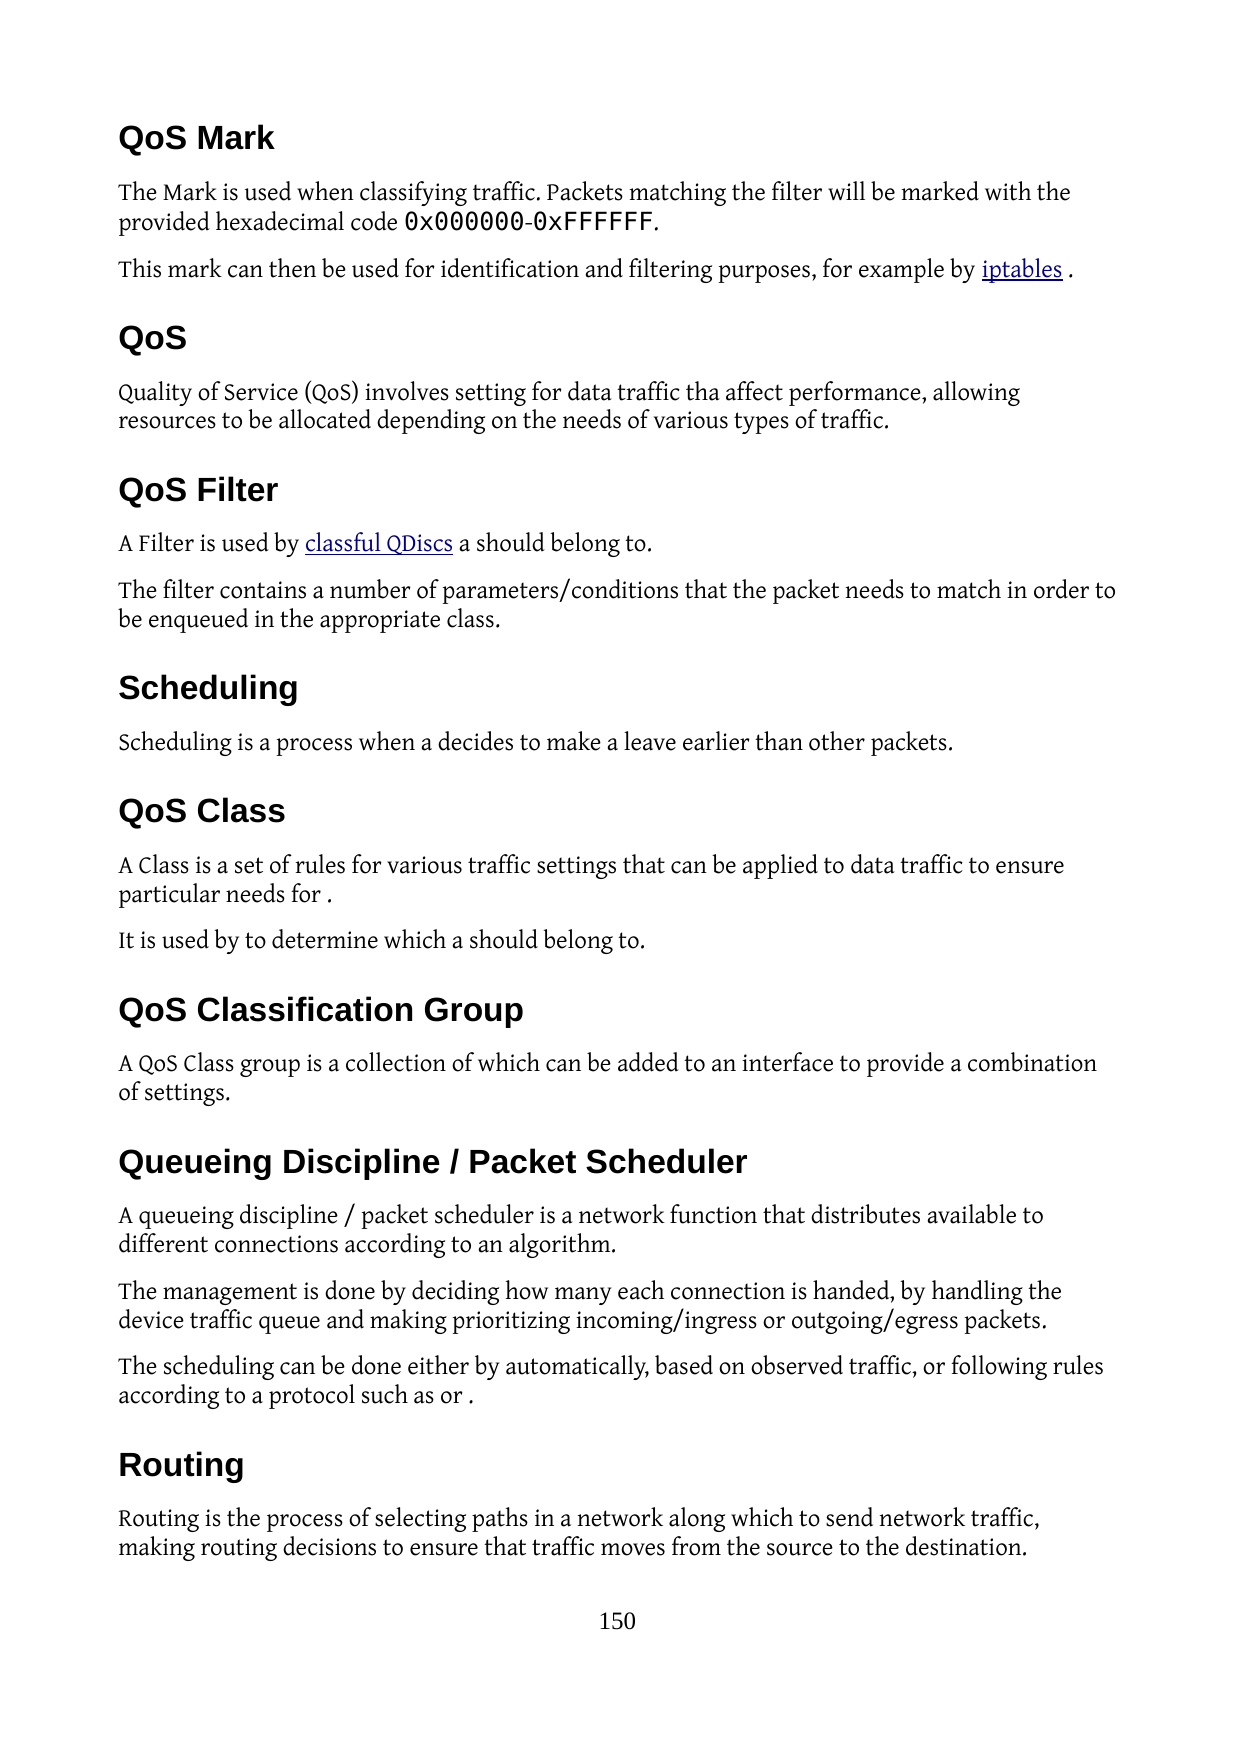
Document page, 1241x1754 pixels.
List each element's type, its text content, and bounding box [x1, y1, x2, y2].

text A Filter is used by classful QDiscs a should belong to. [118, 530, 1122, 559]
subtitle Scheduling [118, 668, 1122, 707]
subtitle QoS Mark [118, 118, 1122, 157]
text A QoS Class group is a collection of which can be added to an interface to provide a combination of settings. [118, 1050, 1122, 1107]
subtitle QoS [118, 318, 1122, 357]
text A queueing discipline / packet scheduler is a network function that distributes available to different connections according to an algorithm. [118, 1202, 1122, 1259]
text It is used by to determine which a should belong to. [118, 927, 1122, 956]
subtitle QoS Filter [118, 470, 1122, 508]
subtitle Routing [118, 1444, 1122, 1483]
text Quality of Service (QoS) involves setting for data traffic tha affect performance, allowing resources to be allocated depending on the needs of various types of traffic. [118, 378, 1122, 436]
text This mark can then be used for identification and filtering purposes, for example by iptables . [118, 255, 1122, 284]
text The scheduling can be done either by automatically, based on observed traffic, or following rules according to a protocol such as or . [118, 1353, 1122, 1411]
text Scheduling is a process when a decides to make a leave earlier than other packets. [118, 728, 1122, 757]
text The management is done by deciding how many each connection is handed, by handling the device traffic queue and making prioritizing incoming/ingress or outgoing/egress packets. [118, 1277, 1122, 1335]
subtitle QoS Class [118, 791, 1122, 830]
subtitle QoS Classification Group [118, 990, 1122, 1028]
text A Class is a set of rules for various traffic settings that can be applied to data traffic to ensure particular needs for . [118, 851, 1122, 909]
subtitle Queueing Discipline / Packet Scheduler [118, 1141, 1122, 1180]
text The filter contains a number of parameters/conditions that the packet needs to match in order to be enqueued in the appropriate class. [118, 577, 1122, 634]
text The Mark is used when classifying traffic. Packets matching the filter will be marked with the provided hexadecimal code 0x000000-0xFFFFFF. [118, 178, 1122, 237]
text Routing is the process of selecting paths in a network along which to send network traffic, making routing decisions to ensure that traffic moves from the source to the destination. [118, 1504, 1122, 1562]
